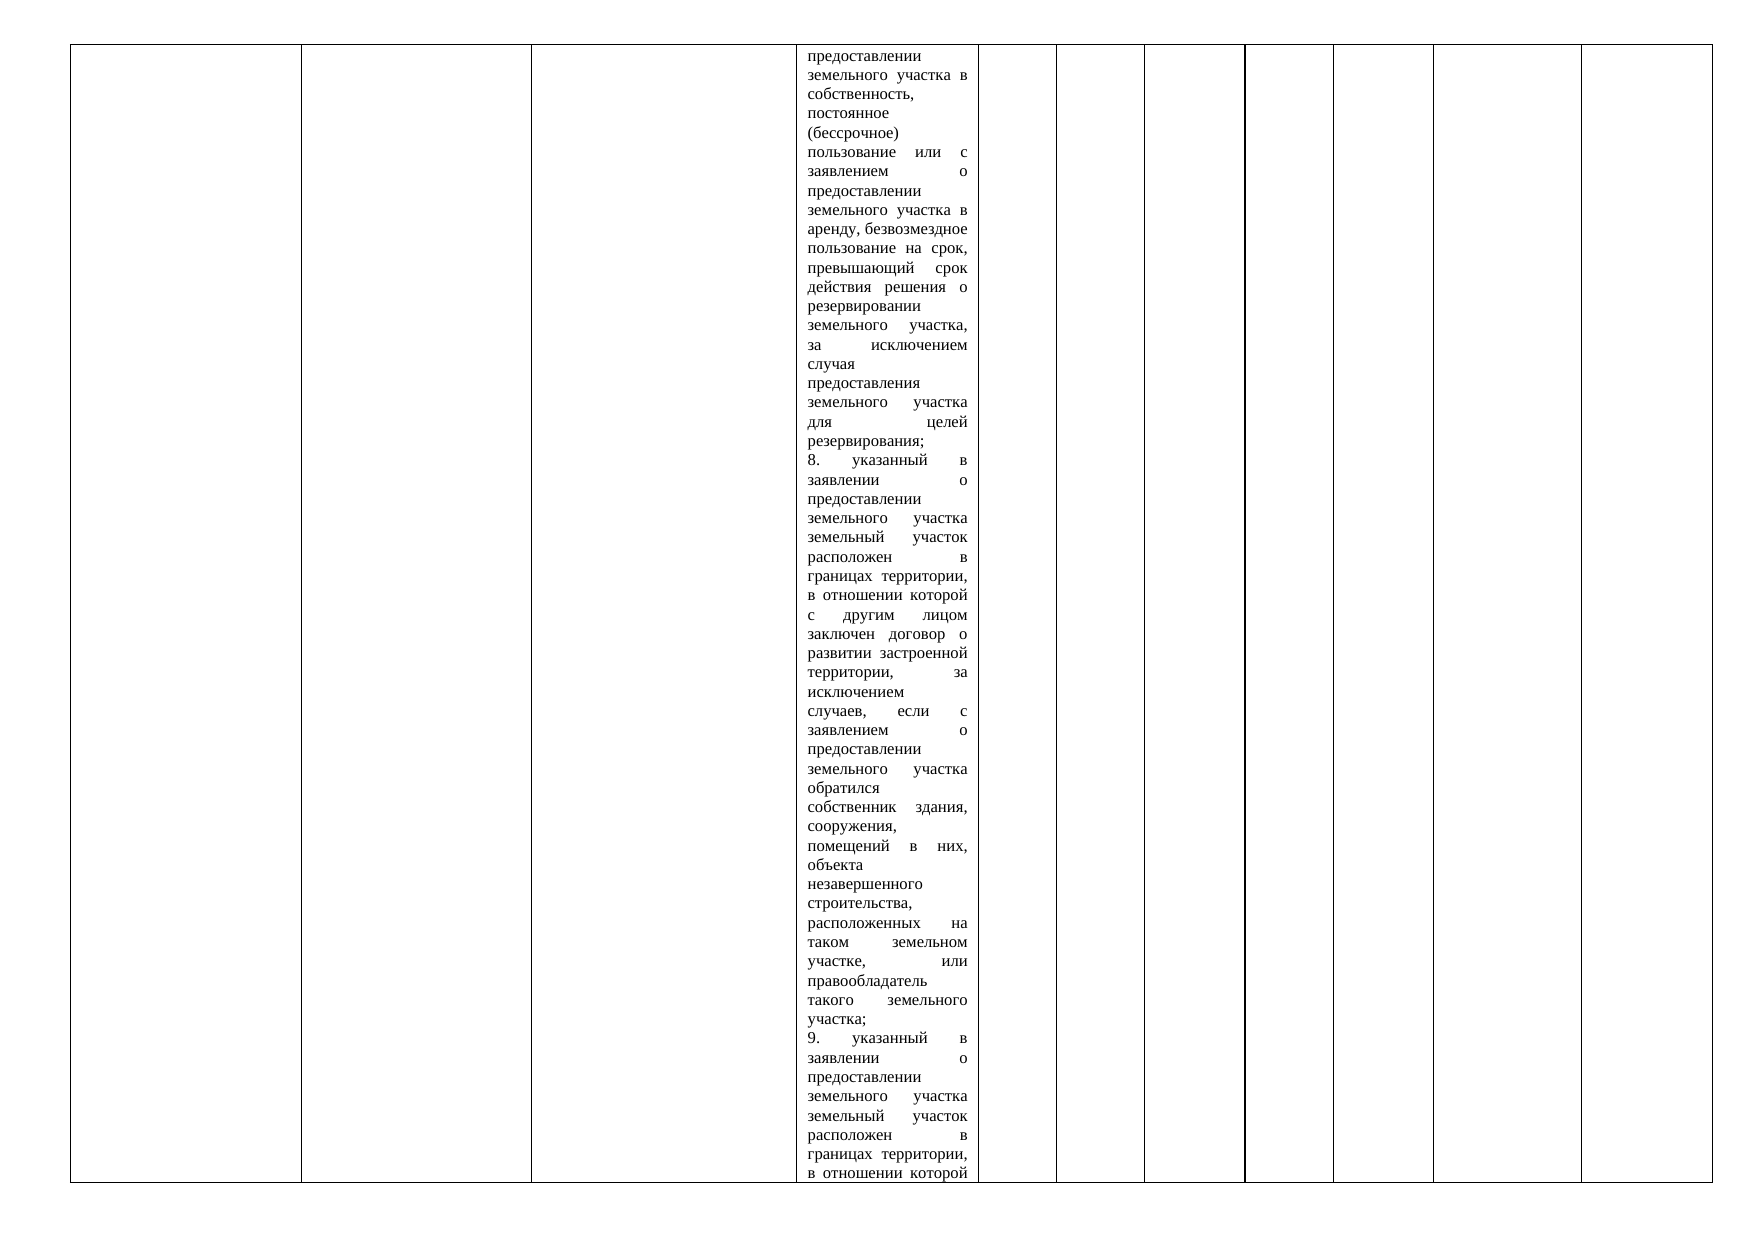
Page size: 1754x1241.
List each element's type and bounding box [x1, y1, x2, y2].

table_cell [302, 45, 531, 1182]
table_cell [71, 45, 301, 1182]
